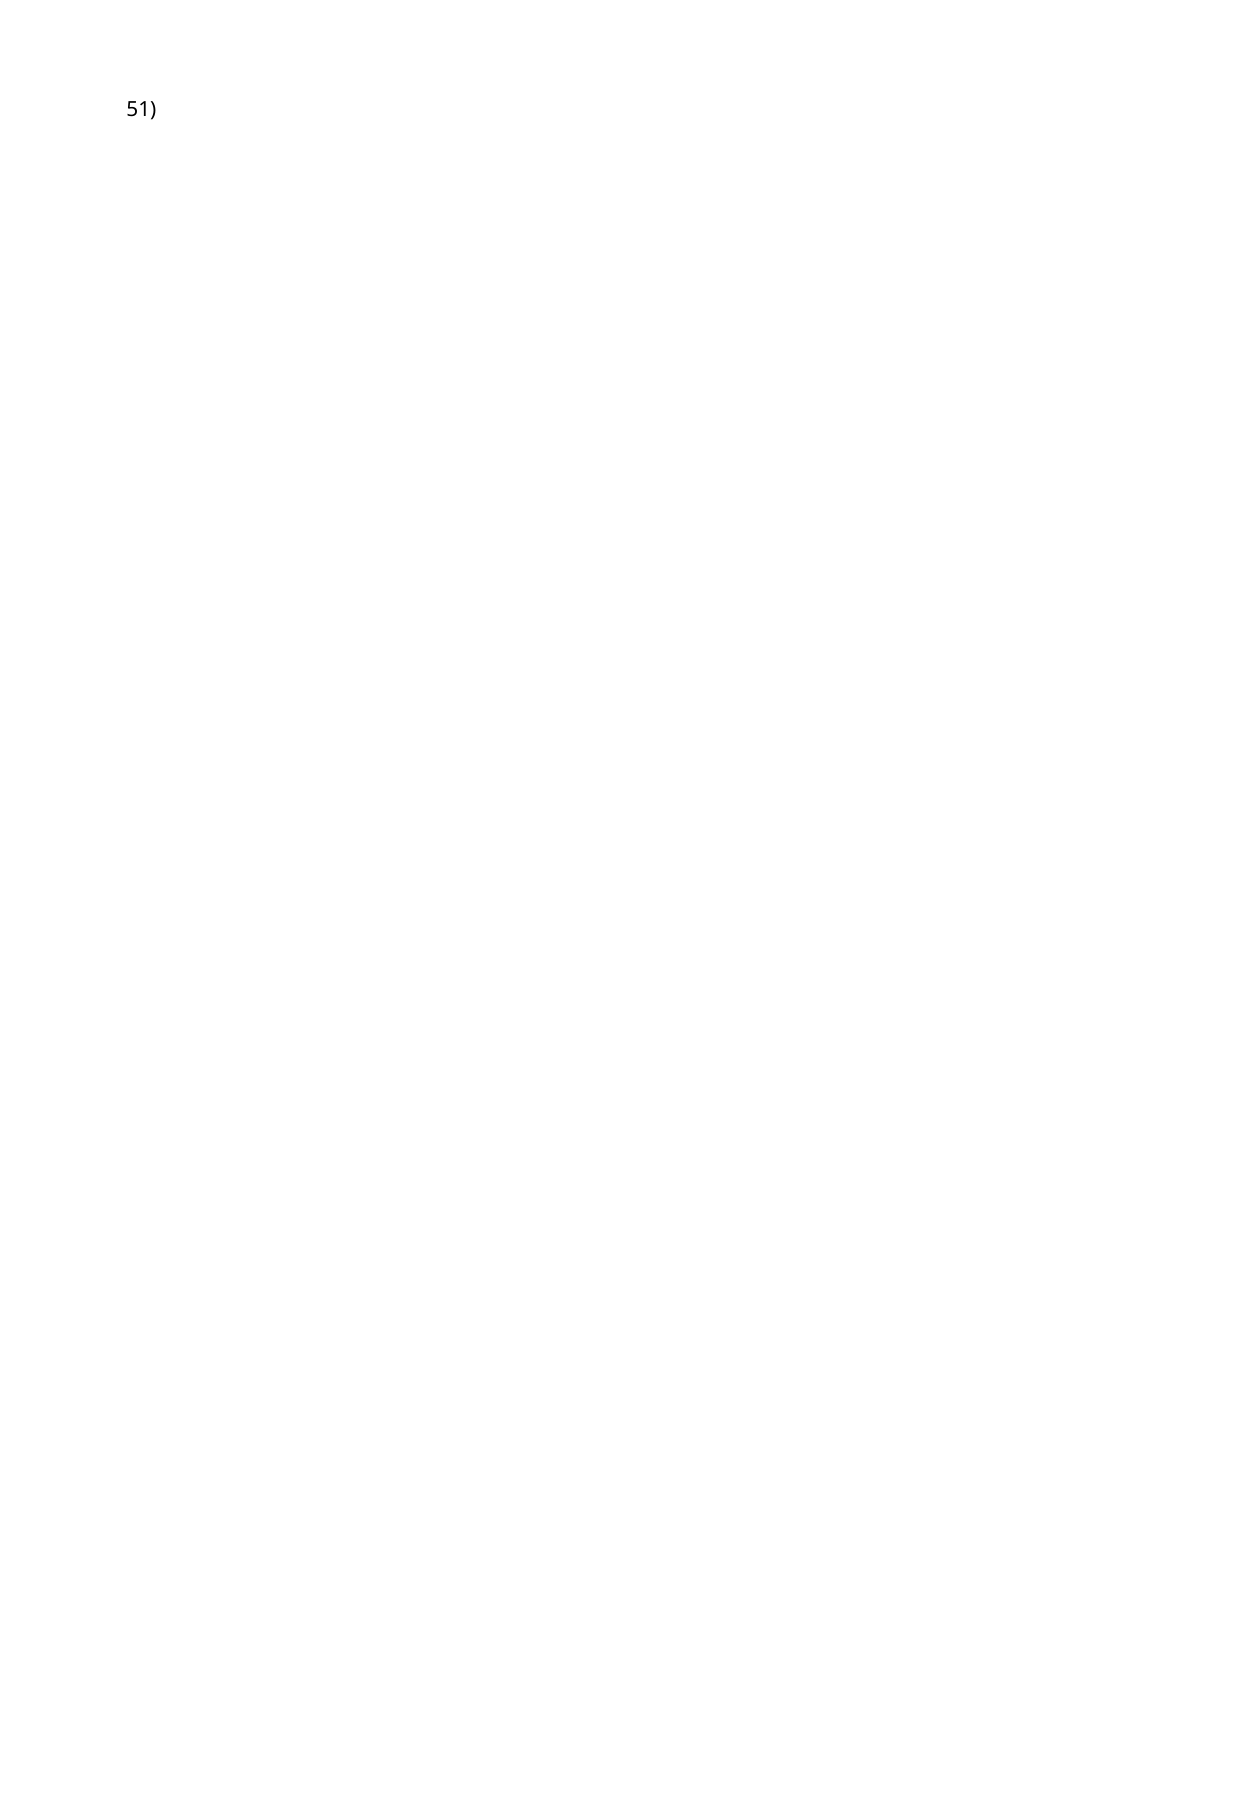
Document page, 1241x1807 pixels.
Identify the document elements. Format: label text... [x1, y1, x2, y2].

text 51) [126, 94, 1127, 122]
